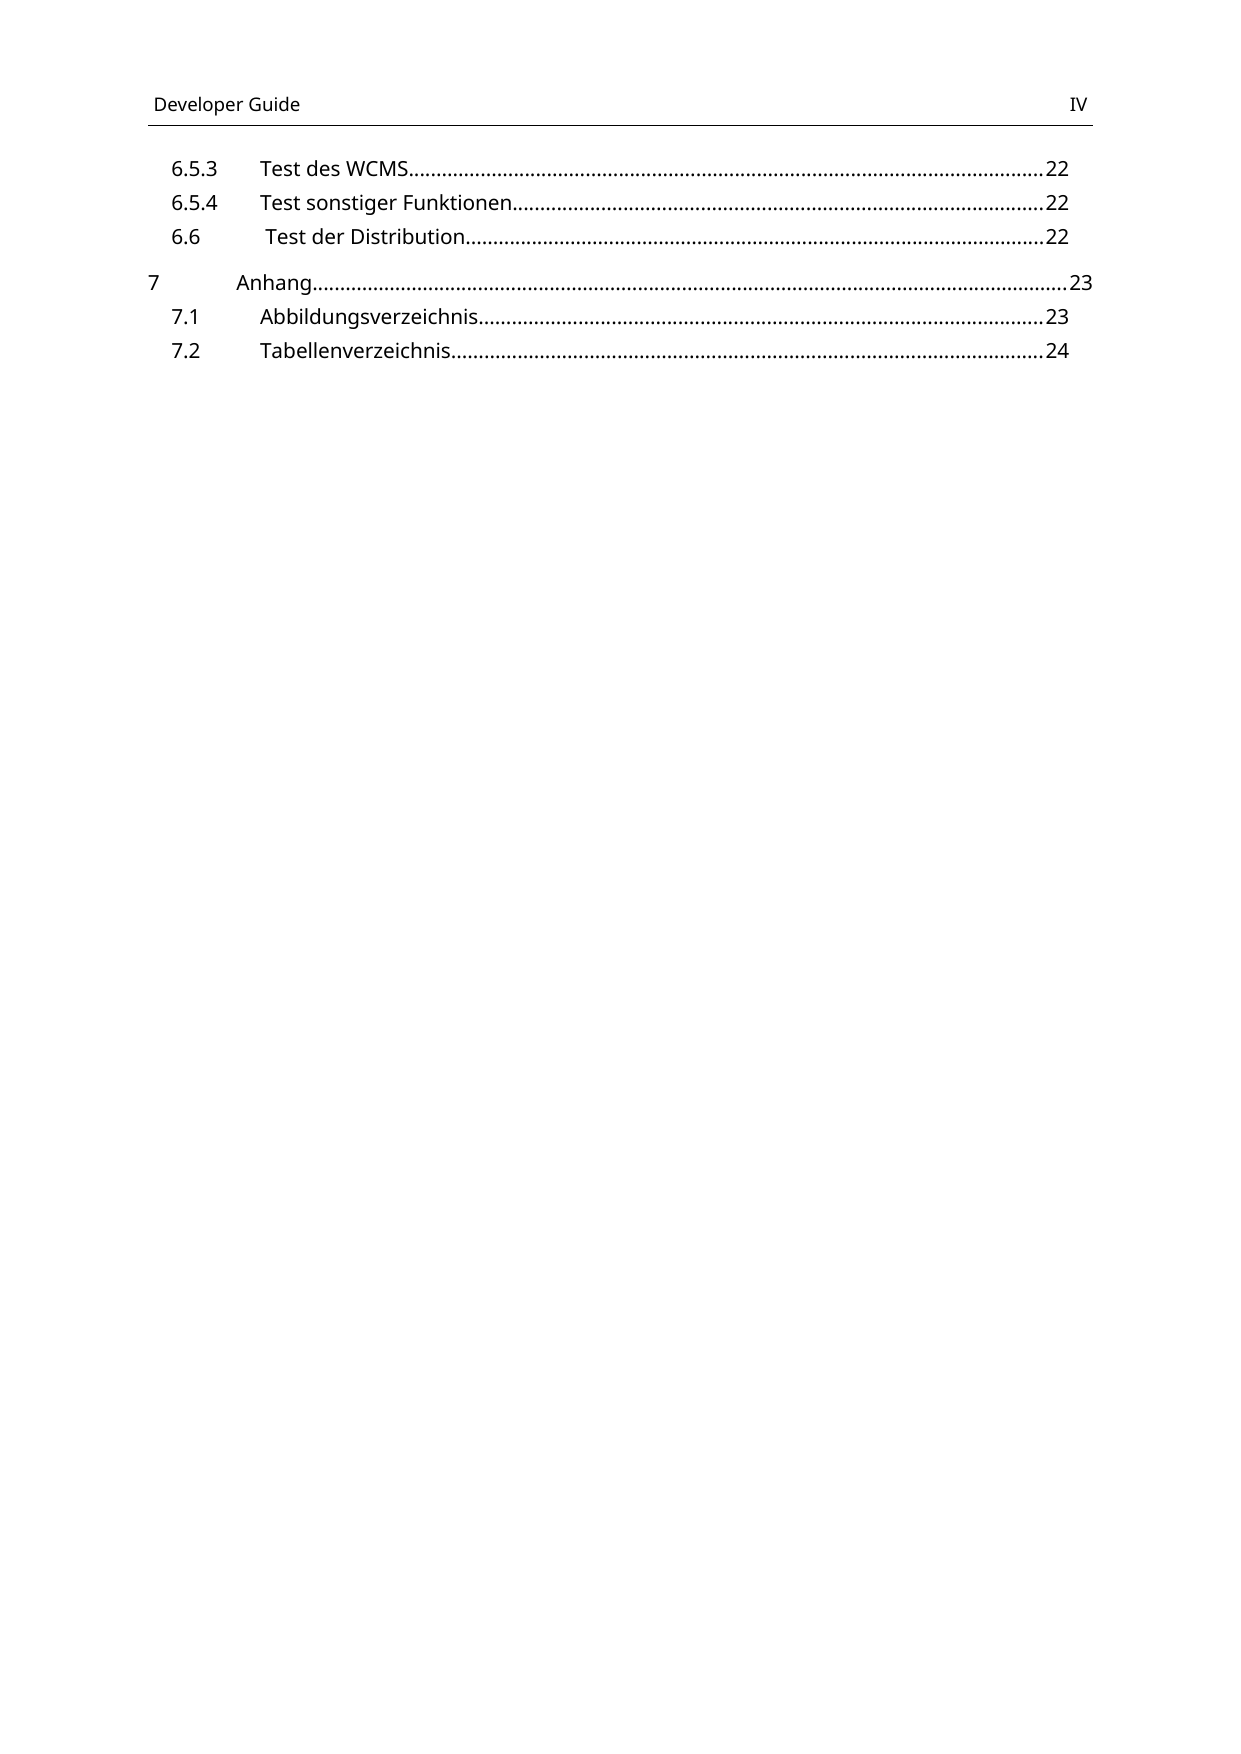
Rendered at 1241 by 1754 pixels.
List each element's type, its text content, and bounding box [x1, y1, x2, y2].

text 6.6 Test der Distribution 22 [171, 222, 1069, 250]
text 7 Anhang 23 [148, 268, 1093, 297]
text 6.5.4 Test sonstiger Funktionen 22 [171, 188, 1069, 216]
text 7.2 Tabellenverzeichnis 24 [171, 336, 1069, 364]
text 6.5.3 Test des WCMS 22 [171, 154, 1069, 182]
text 7.1 Abbildungsverzeichnis 23 [171, 302, 1069, 330]
